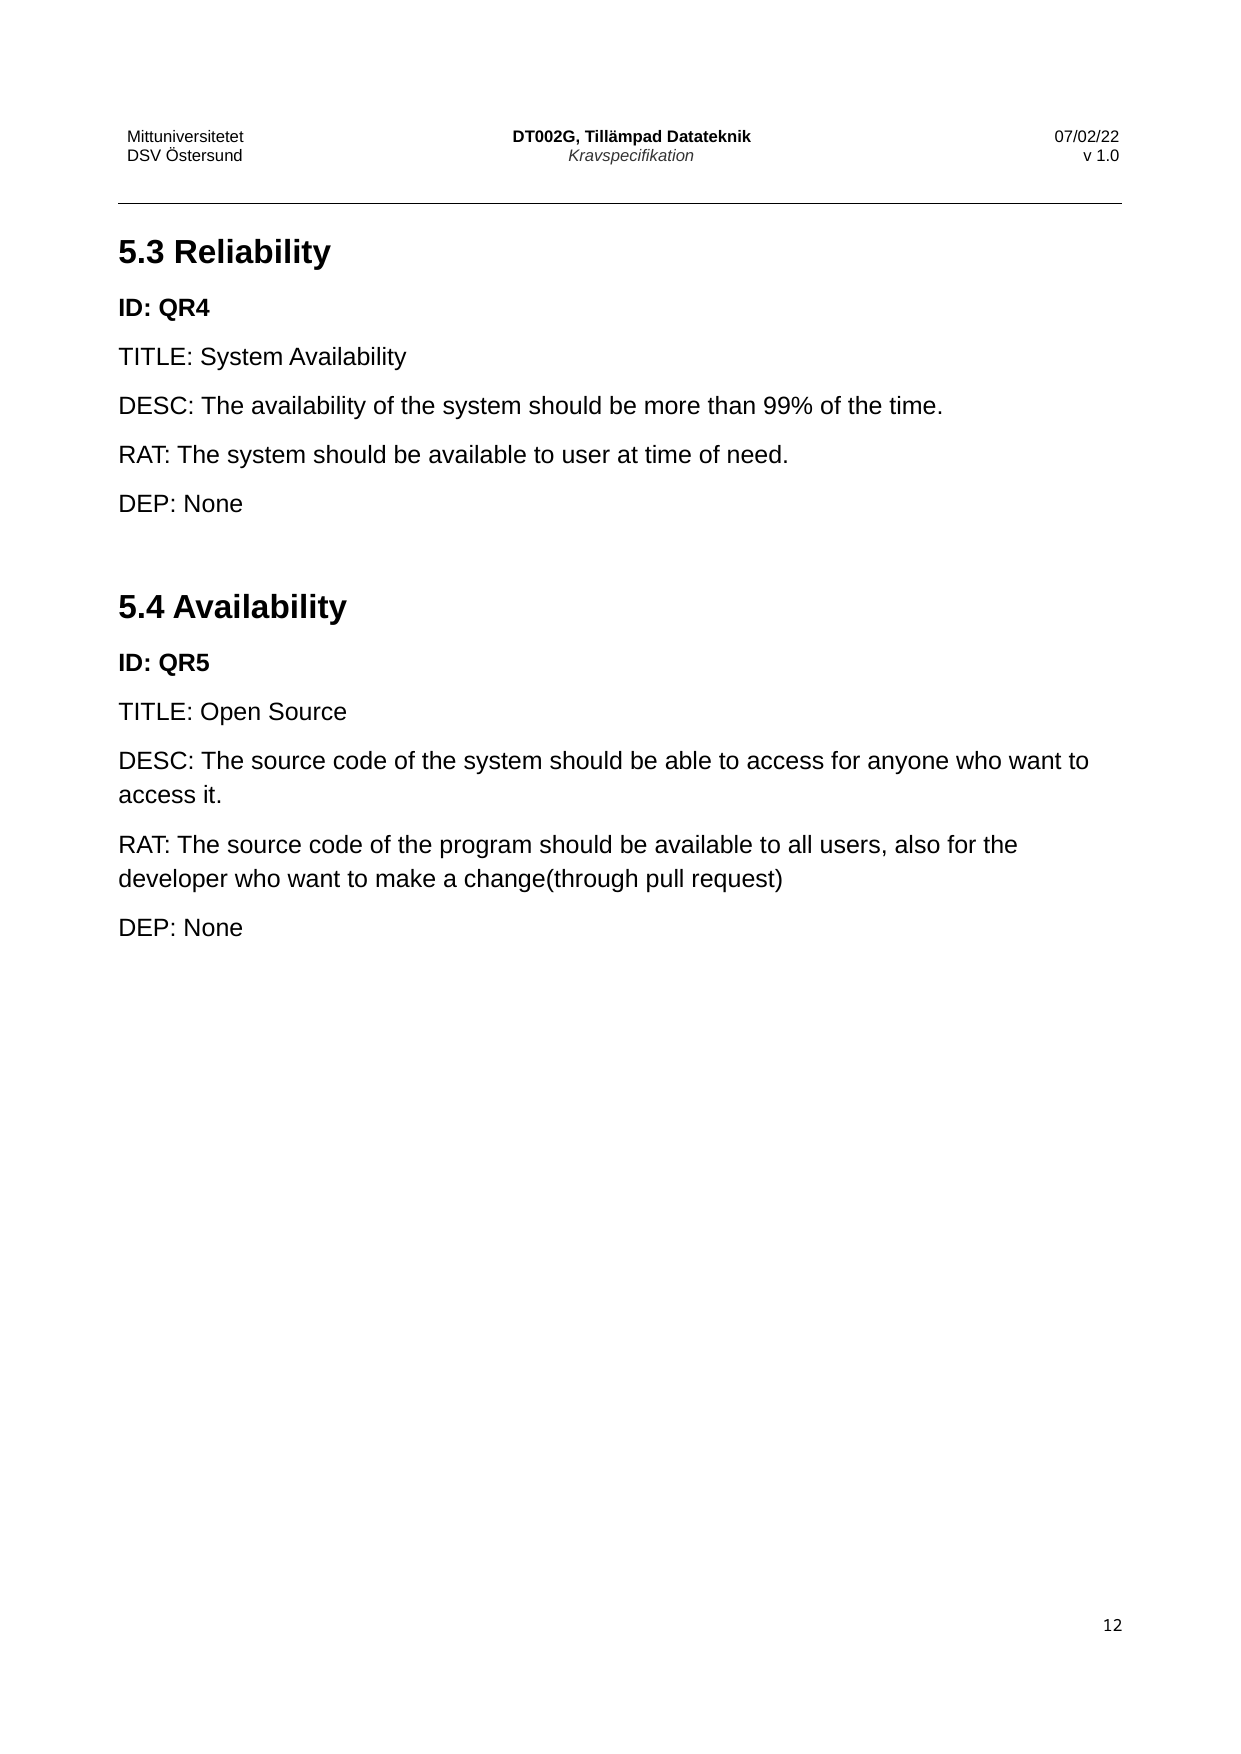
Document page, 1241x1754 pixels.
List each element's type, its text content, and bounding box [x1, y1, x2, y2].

text RAT: The system should be available to user at time of need. [118, 440, 1122, 469]
text TITLE: System Availability [118, 342, 1122, 371]
text DESC: The source code of the system should be able to access for anyone who want to access it. [118, 746, 1122, 809]
text DEP: None [118, 489, 1122, 518]
text DEP: None [118, 913, 1122, 942]
text 5.4 Availability [118, 587, 1122, 626]
text DESC: The availability of the system should be more than 99% of the time. [118, 391, 1122, 420]
text TITLE: Open Source [118, 697, 1122, 726]
text RAT: The source code of the program should be available to all users, also for the developer who want to make a change(through pull request) [118, 829, 1122, 893]
text ID: QR4 [118, 293, 1122, 322]
text ID: QR5 [118, 648, 1122, 677]
text 5.3 Reliability [118, 232, 1122, 271]
